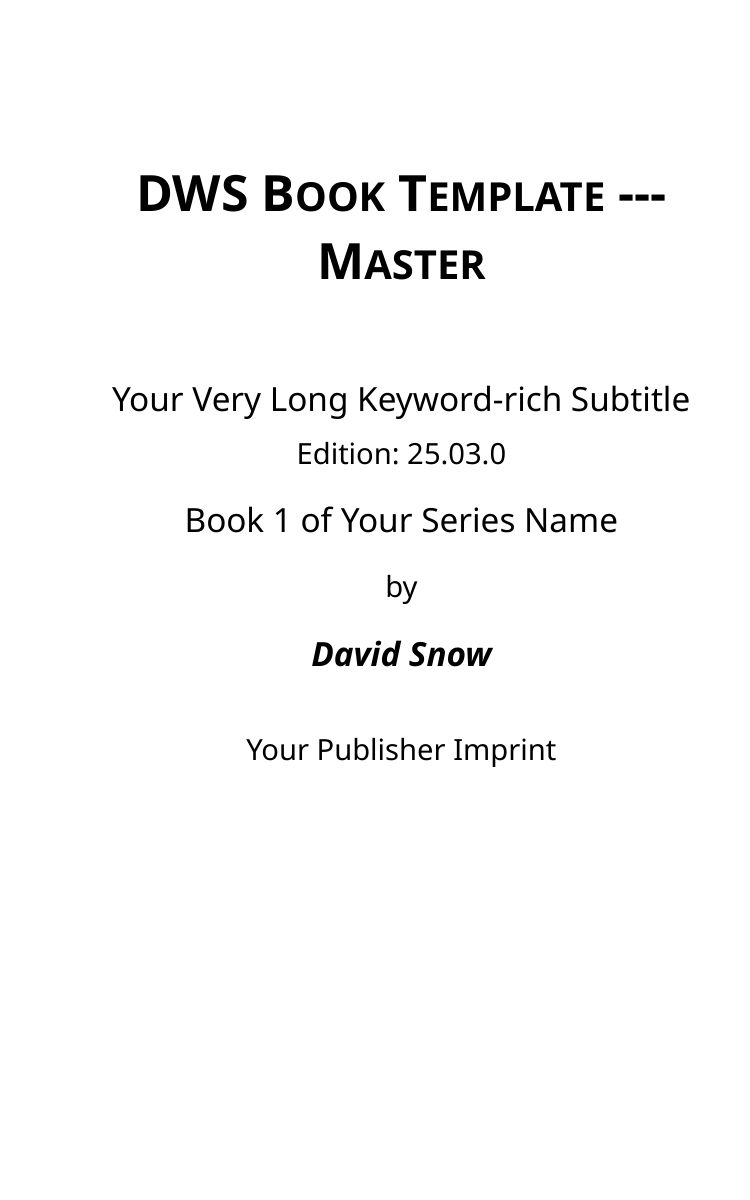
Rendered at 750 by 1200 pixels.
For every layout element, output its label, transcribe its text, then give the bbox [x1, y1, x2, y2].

text Edition: 25.03.0 [105, 434, 697, 473]
title DWS Book Template --- Master [105, 157, 697, 294]
text David Snow [105, 630, 697, 676]
text Book 1 of Your Series Name [105, 497, 697, 543]
subtitle Your Very Long Keyword-rich Subtitle [105, 376, 697, 421]
text by [105, 567, 697, 606]
text Your Publisher Imprint [105, 730, 697, 769]
